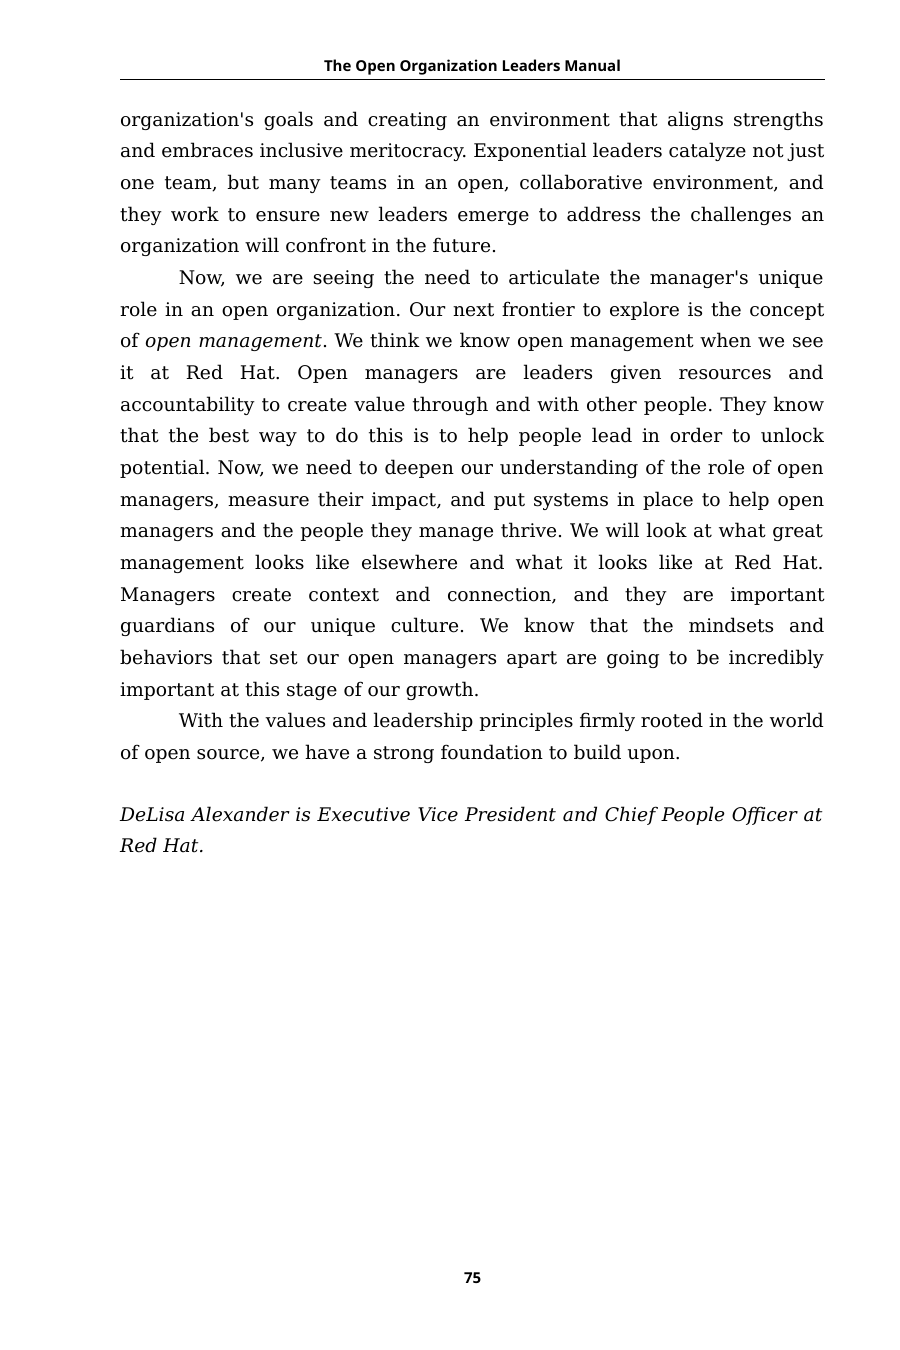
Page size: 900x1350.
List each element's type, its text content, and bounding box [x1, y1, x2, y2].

text organization's goals and creating an environment that aligns strengths and embraces inclusive meritocracy. Exponential leaders catalyze not just one team, but many teams in an open, collaborative environment, and they work to ensure new leaders emerge to address the challenges an organization will confront in the future. [120, 109, 825, 257]
text With the values and leadership principles firmly rooted in the world of open source, we have a strong foundation to build upon. [120, 710, 825, 764]
text Now, we are seeing the need to articulate the manager's unique role in an open organization. Our next frontier to explore is the concept of open management. We think we know open management when we see it at Red Hat. Open managers are leaders given resources and accountability to create value through and with other people. They know that the best way to do this is to help people lead in order to unlock potential. Now, we need to deepen our understanding of the role of open managers, measure their impact, and put systems in place to help open managers and the people they manage thrive. We will look at what great management looks like elsewhere and what it looks like at Red Hat. Managers create context and connection, and they are important guardians of our unique culture. We know that the mindsets and behaviors that set our open managers apart are going to be incredibly important at this stage of our growth. [120, 267, 825, 701]
text DeLisa Alexander is Executive Vice President and Chief People Officer at Red Hat. [120, 804, 825, 857]
